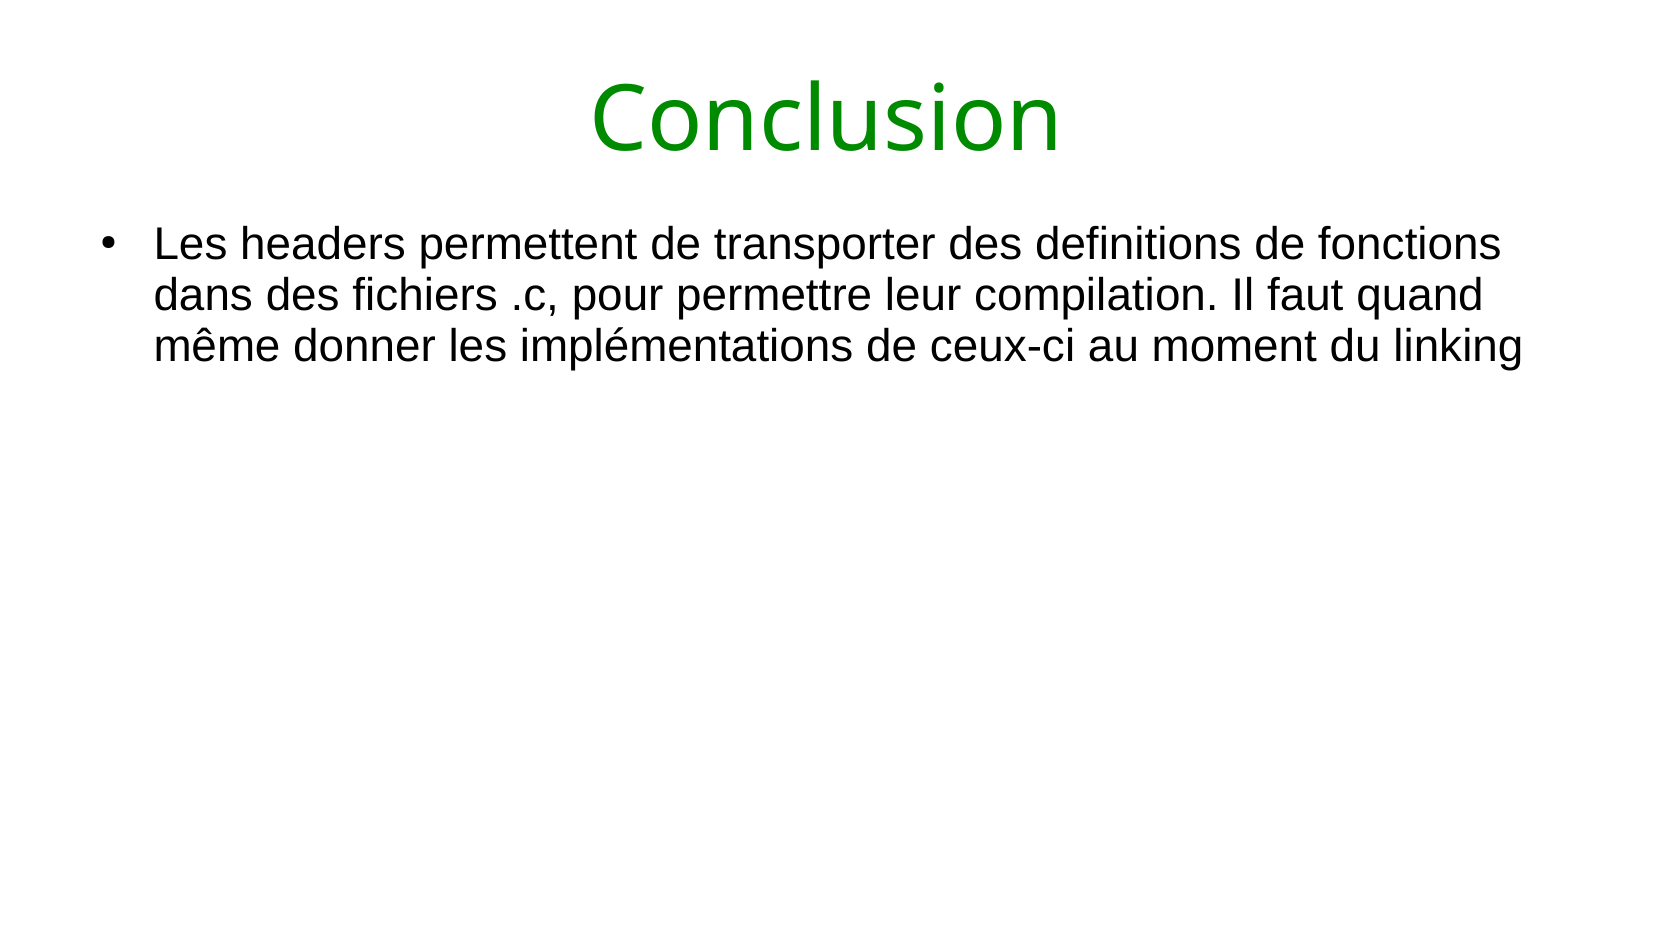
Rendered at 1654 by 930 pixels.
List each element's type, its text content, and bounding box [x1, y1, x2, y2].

title Conclusion [82, 37, 1571, 193]
list Les headers permettent de transporter des definitions de fonctions dans des fichiers .c, pour permettre leur compilation. Il faut quand même donner les implémentations de ceux-ci au moment du linking [82, 217, 1571, 901]
